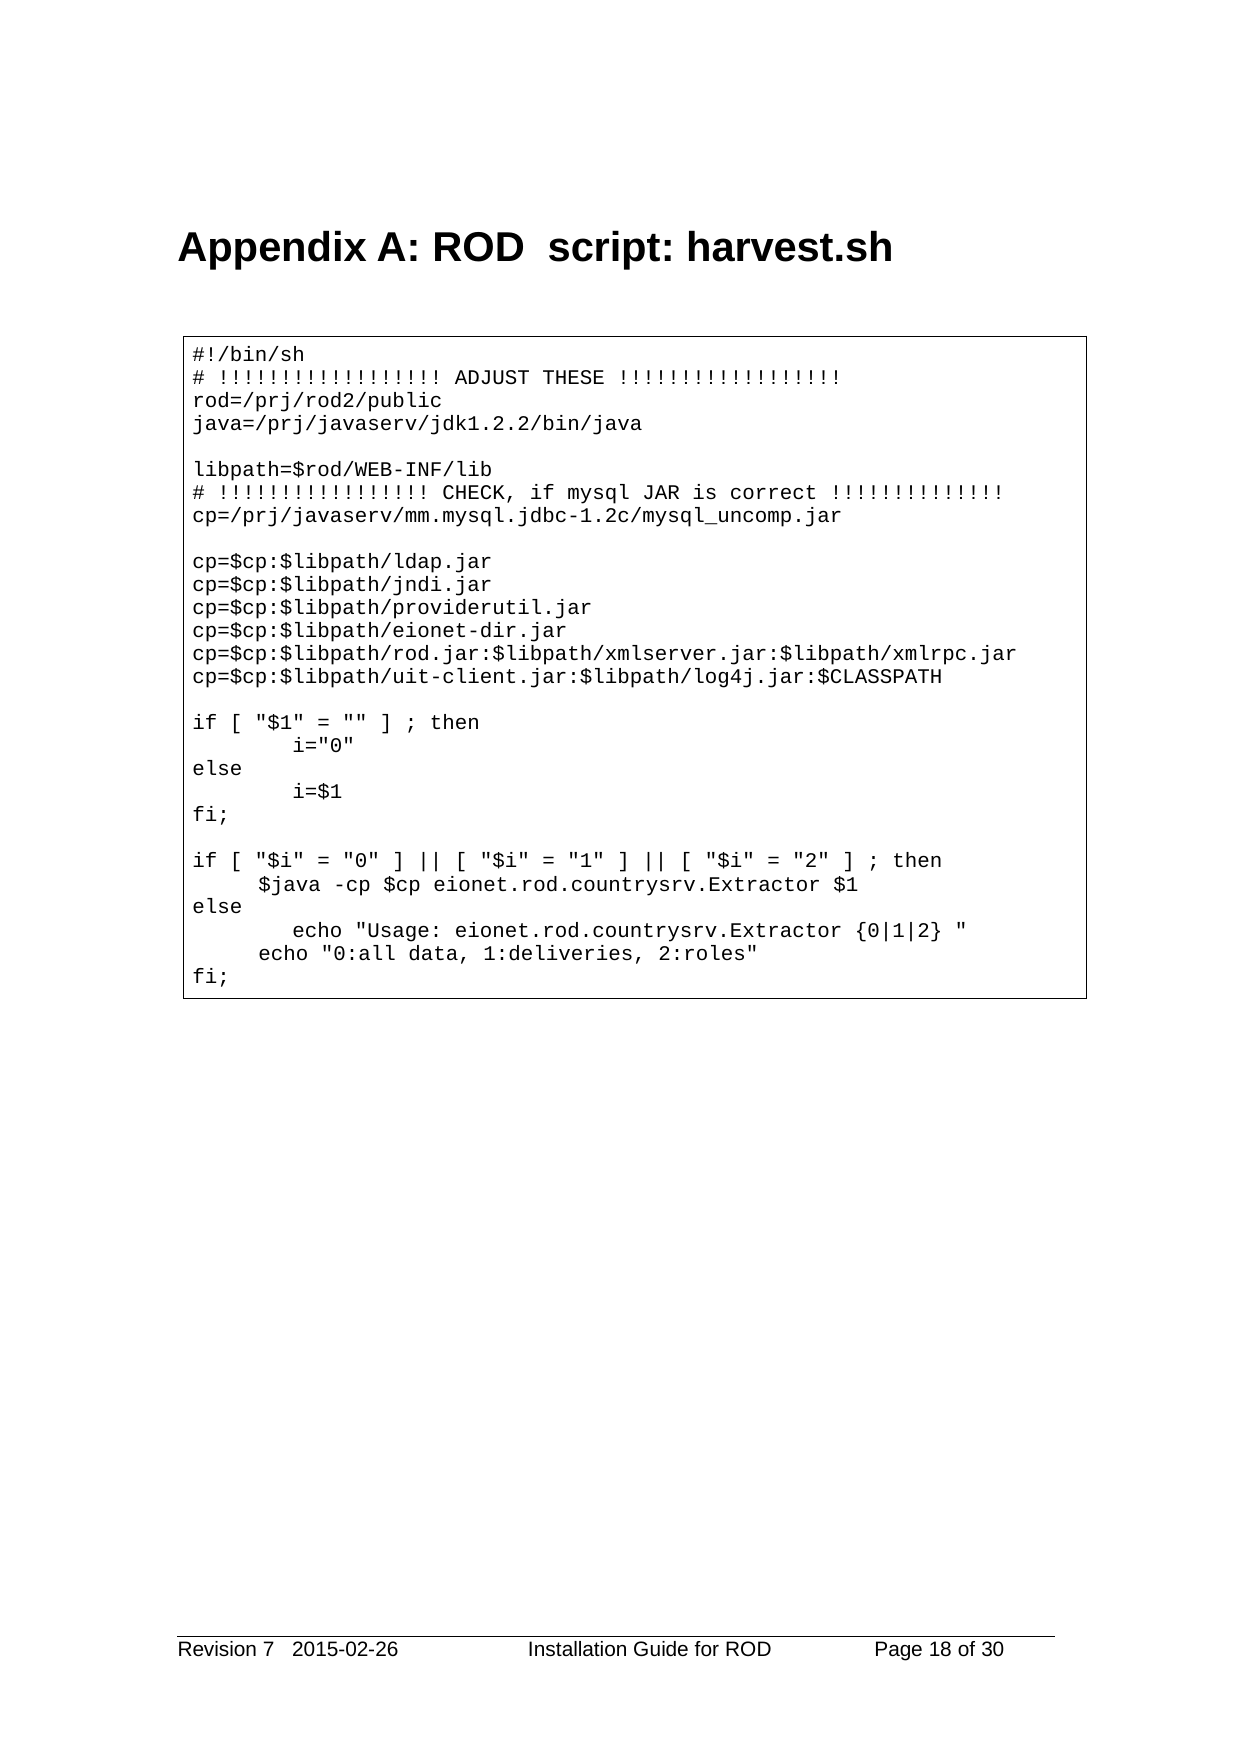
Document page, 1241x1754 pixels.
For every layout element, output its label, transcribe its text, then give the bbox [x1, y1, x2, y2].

text java=/prj/javaserv/jdk1.2.2/bin/java [184, 404, 1086, 437]
text fi; [184, 957, 1086, 998]
text i="0" [184, 727, 1086, 750]
text cp=$cp:$libpath/ldap.jar [184, 543, 1086, 566]
text libpath=$rod/WEB-INF/lib [184, 451, 1086, 474]
text else [184, 750, 1086, 773]
text cp=/prj/javaserv/mm.mysql.jdbc-1.2c/mysql_uncomp.jar [184, 497, 1086, 529]
text cp=$cp:$libpath/providerutil.jar [184, 589, 1086, 612]
text fi; [184, 796, 1086, 828]
text rod=/prj/rod2/public [184, 382, 1086, 404]
text cp=$cp:$libpath/uit-client.jar:$libpath/log4j.jar:$CLASSPATH [184, 658, 1086, 690]
text i=$1 [184, 773, 1086, 796]
text else [184, 888, 1086, 911]
subtitle ROD script: harvest.sh [177, 222, 1092, 270]
text echo "Usage: eionet.rod.countrysrv.Extractor {0|1|2} " [184, 911, 1086, 934]
text if [ "$i" = "0" ] || [ "$i" = "1" ] || [ "$i" = "2" ] ; then [184, 842, 1086, 865]
text # !!!!!!!!!!!!!!!!!! ADJUST THESE !!!!!!!!!!!!!!!!!! [184, 358, 1086, 382]
text echo "0:all data, 1:deliveries, 2:roles" [184, 934, 1086, 957]
text cp=$cp:$libpath/jndi.jar [184, 566, 1086, 589]
text #!/bin/sh [184, 337, 1086, 358]
text # !!!!!!!!!!!!!!!!! CHECK, if mysql JAR is correct !!!!!!!!!!!!!! [184, 474, 1086, 497]
text cp=$cp:$libpath/rod.jar:$libpath/xmlserver.jar:$libpath/xmlrpc.jar [184, 635, 1086, 658]
text if [ "$1" = "" ] ; then [184, 704, 1086, 727]
text $java -cp $cp eionet.rod.countrysrv.Extractor $1 [184, 865, 1086, 888]
text cp=$cp:$libpath/eionet-dir.jar [184, 612, 1086, 635]
